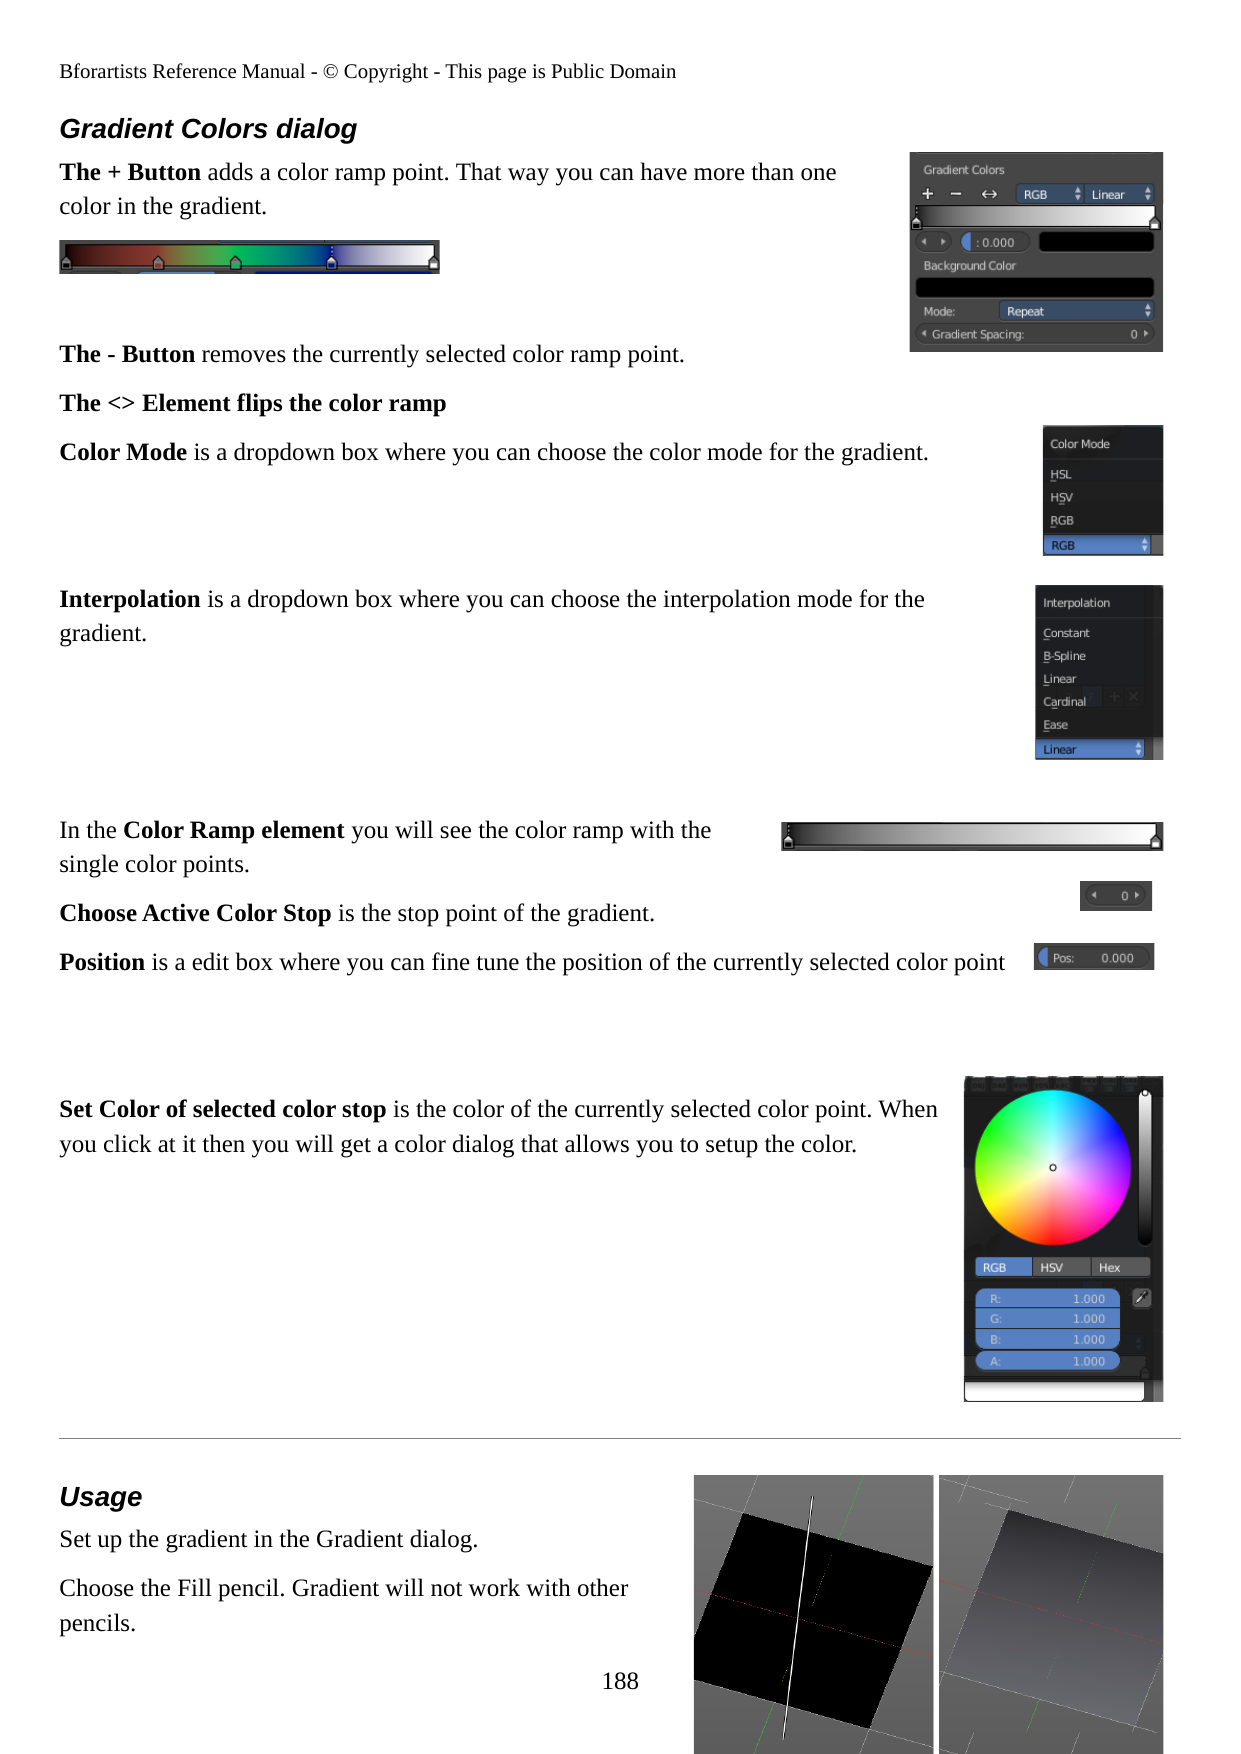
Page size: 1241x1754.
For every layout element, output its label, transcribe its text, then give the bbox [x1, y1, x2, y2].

text The + Button adds a color ramp point. That way you can have more than one color in the gradient. [59, 157, 909, 220]
picture [1035, 585, 1164, 760]
picture [781, 822, 1164, 851]
text Interpolation is a dropdown box where you can choose the interpolation mode for the gradient. [59, 584, 1181, 647]
picture [1042, 425, 1164, 556]
text Color Mode is a dropdown box where you can choose the color mode for the gradient. [59, 437, 1042, 466]
picture [1080, 881, 1153, 911]
picture [1033, 943, 1155, 970]
picture [693, 1475, 1164, 1754]
subtitle Usage [59, 1480, 693, 1512]
text Choose Active Color Stop is the stop point of the gradient. [59, 898, 1181, 927]
text Choose the Fill pencil. Gradient will not work with other pencils. [59, 1573, 693, 1637]
text The - Button removes the currently selected color ramp point. [59, 339, 1181, 367]
picture [59, 240, 440, 274]
text Set up the gradient in the Gradient dialog. [59, 1524, 693, 1553]
text The <> Element flips the color ramp [59, 388, 1181, 416]
subtitle [1164, 1480, 1181, 1512]
text Position is a edit box where you can fine tune the position of the currently selected color point [59, 947, 1181, 976]
picture [909, 152, 1164, 352]
picture [963, 1076, 1164, 1402]
text In the Color Ramp element you will see the color ramp with the single color points. [59, 815, 1181, 878]
subtitle Gradient Colors dialog [59, 113, 1181, 144]
text Set Color of selected color stop is the color of the currently selected color point. When you click at it then you will get a color dialog that allows you to setup the color. [59, 1094, 963, 1158]
